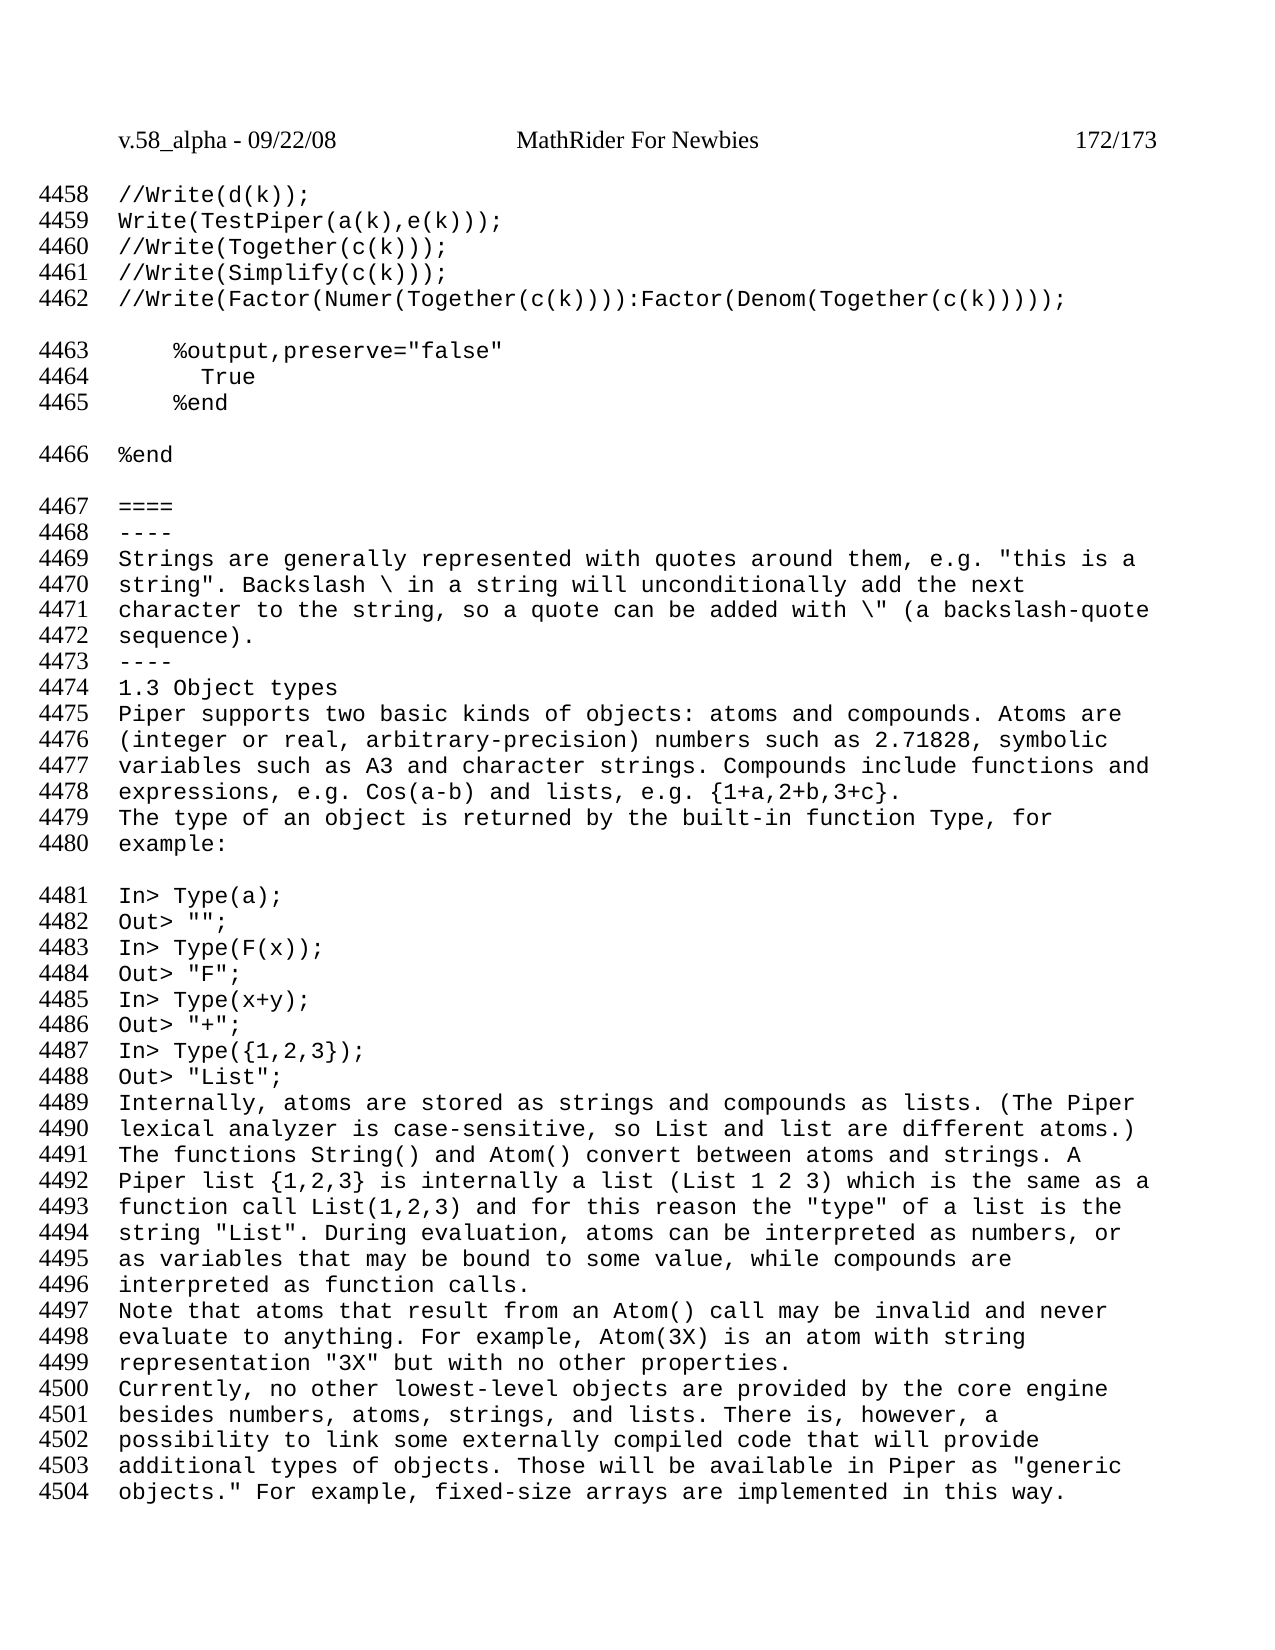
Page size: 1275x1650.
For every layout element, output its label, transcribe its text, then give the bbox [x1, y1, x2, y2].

text //Write(Simplify(c(k))); [118, 262, 1157, 288]
text In> Type(F(x)); [118, 936, 1157, 962]
text %end [118, 391, 1157, 417]
text //Write(Factor(Numer(Together(c(k)))):Factor(Denom(Together(c(k))))); [118, 288, 1157, 313]
text ---- [118, 521, 1157, 547]
text Out> ""; [118, 910, 1157, 936]
text Out> "F"; [118, 962, 1157, 988]
text True [118, 365, 1157, 391]
text Note that atoms that result from an Atom() call may be invalid and never evaluate to anything. For example, Atom(3X) is an atom with string representation "3X" but with no other properties. [118, 1299, 1157, 1377]
text Internally, atoms are stored as strings and compounds as lists. (The Piper lexical analyzer is case-sensitive, so List and list are different atoms.) The functions String() and Atom() convert between atoms and strings. A Piper list {1,2,3} is internally a list (List 1 2 3) which is the same as a function call List(1,2,3) and for this reason the "type" of a list is the string "List". During evaluation, atoms can be interpreted as numbers, or as variables that may be bound to some value, while compounds are interpreted as function calls. [118, 1092, 1157, 1299]
text ---- [118, 651, 1157, 677]
text Out> "List"; [118, 1066, 1157, 1092]
text Write(TestPiper(a(k),e(k))); [118, 210, 1157, 236]
text ==== [118, 495, 1157, 521]
text The type of an object is returned by the built-in function Type, for example: [118, 806, 1157, 858]
text In> Type(x+y); [118, 988, 1157, 1014]
text In> Type({1,2,3}); [118, 1040, 1157, 1066]
text Currently, no other lowest-level objects are provided by the core engine besides numbers, atoms, strings, and lists. There is, however, a possibility to link some externally compiled code that will provide additional types of objects. Those will be available in Piper as "generic objects." For example, fixed-size arrays are implemented in this way. [118, 1377, 1157, 1507]
text 1.3 Object types [118, 677, 1157, 703]
text In> Type(a); [118, 884, 1157, 910]
text Piper supports two basic kinds of objects: atoms and compounds. Atoms are (integer or real, arbitrary-precision) numbers such as 2.71828, symbolic variables such as A3 and character strings. Compounds include functions and expressions, e.g. Cos(a-b) and lists, e.g. {1+a,2+b,3+c}. [118, 703, 1157, 806]
text //Write(Together(c(k))); [118, 236, 1157, 262]
text %end [118, 443, 1157, 469]
text Out> "+"; [118, 1014, 1157, 1040]
text //Write(d(k)); [118, 184, 1157, 210]
text %output,preserve="false" [118, 339, 1157, 365]
text Strings are generally represented with quotes around them, e.g. "this is a string". Backslash \ in a string will unconditionally add the next character to the string, so a quote can be added with \" (a backslash-quote sequence). [118, 547, 1157, 651]
